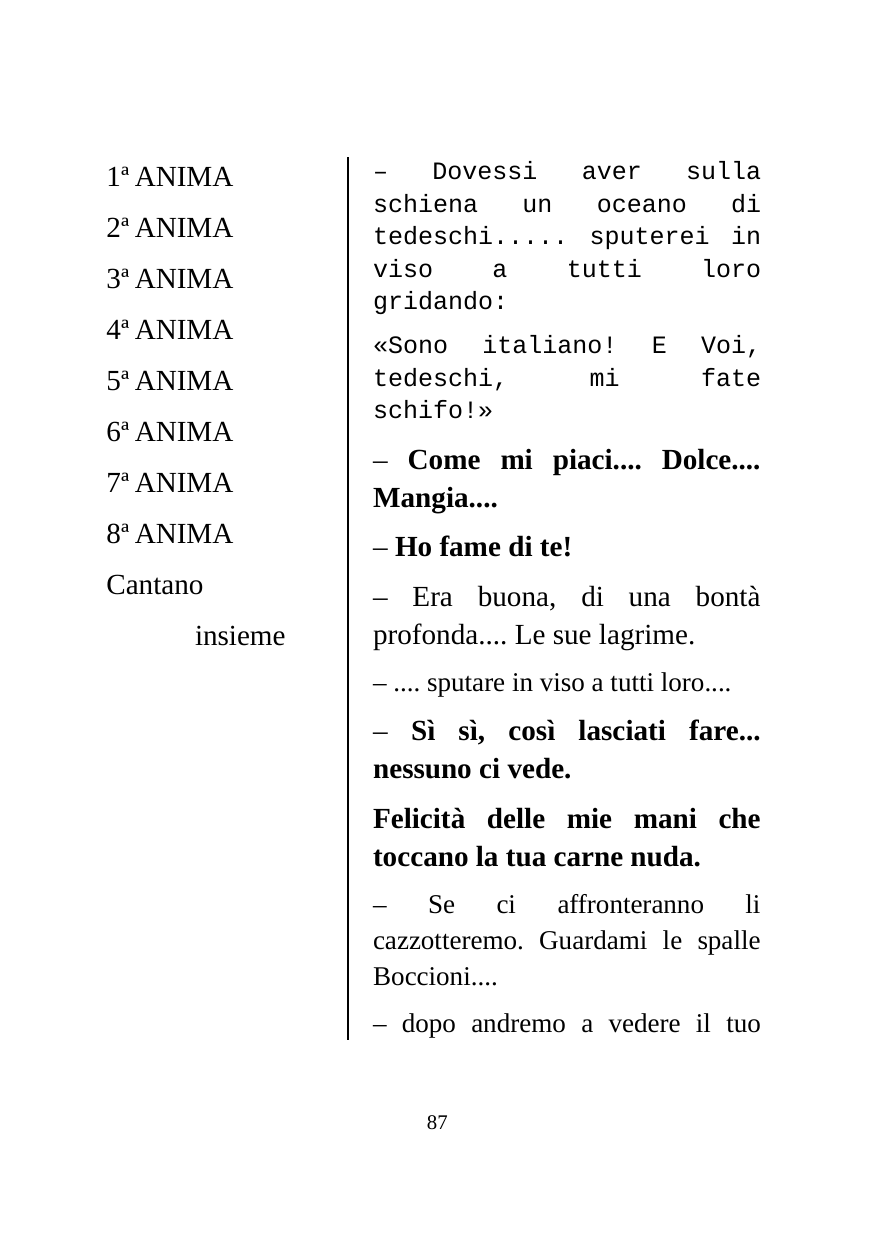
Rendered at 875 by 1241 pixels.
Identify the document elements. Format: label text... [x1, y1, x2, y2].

table_cell – .... sputare in viso a tutti loro.... [349, 665, 762, 712]
table_cell – dopo andremo a vedere il tuo [349, 1005, 762, 1039]
table_cell Felicità delle mie mani che toccano la tua carne nuda. [349, 799, 762, 887]
table_header 1ª ANIMA 2ª ANIMA 3ª ANIMA 4ª ANIMA 5ª ANIMA 6ª ANIMA 7ª ANIMA 8ª ANIMA Cantano insieme [105, 157, 347, 1039]
table_cell – Ho fame di te! [349, 528, 762, 577]
table_header – Dovessi aver sulla schiena un oceano di tedeschi..... sputerei in viso a tutti loro gridando: [349, 157, 762, 331]
table_cell – Sì sì, così lasciati fare... nessuno ci vede. [349, 712, 762, 799]
table_cell – Se ci affronteranno li cazzotteremo. Guardami le spalle Boccioni.... [349, 887, 762, 1005]
table_cell – Era buona, di una bontà profonda.... Le sue lagrime. [349, 577, 762, 665]
table_cell «Sono italiano! E Voi, tedeschi, mi fate schifo!» [349, 331, 762, 440]
table_cell – Come mi piaci.... Dolce.... Mangia.... [349, 440, 762, 528]
